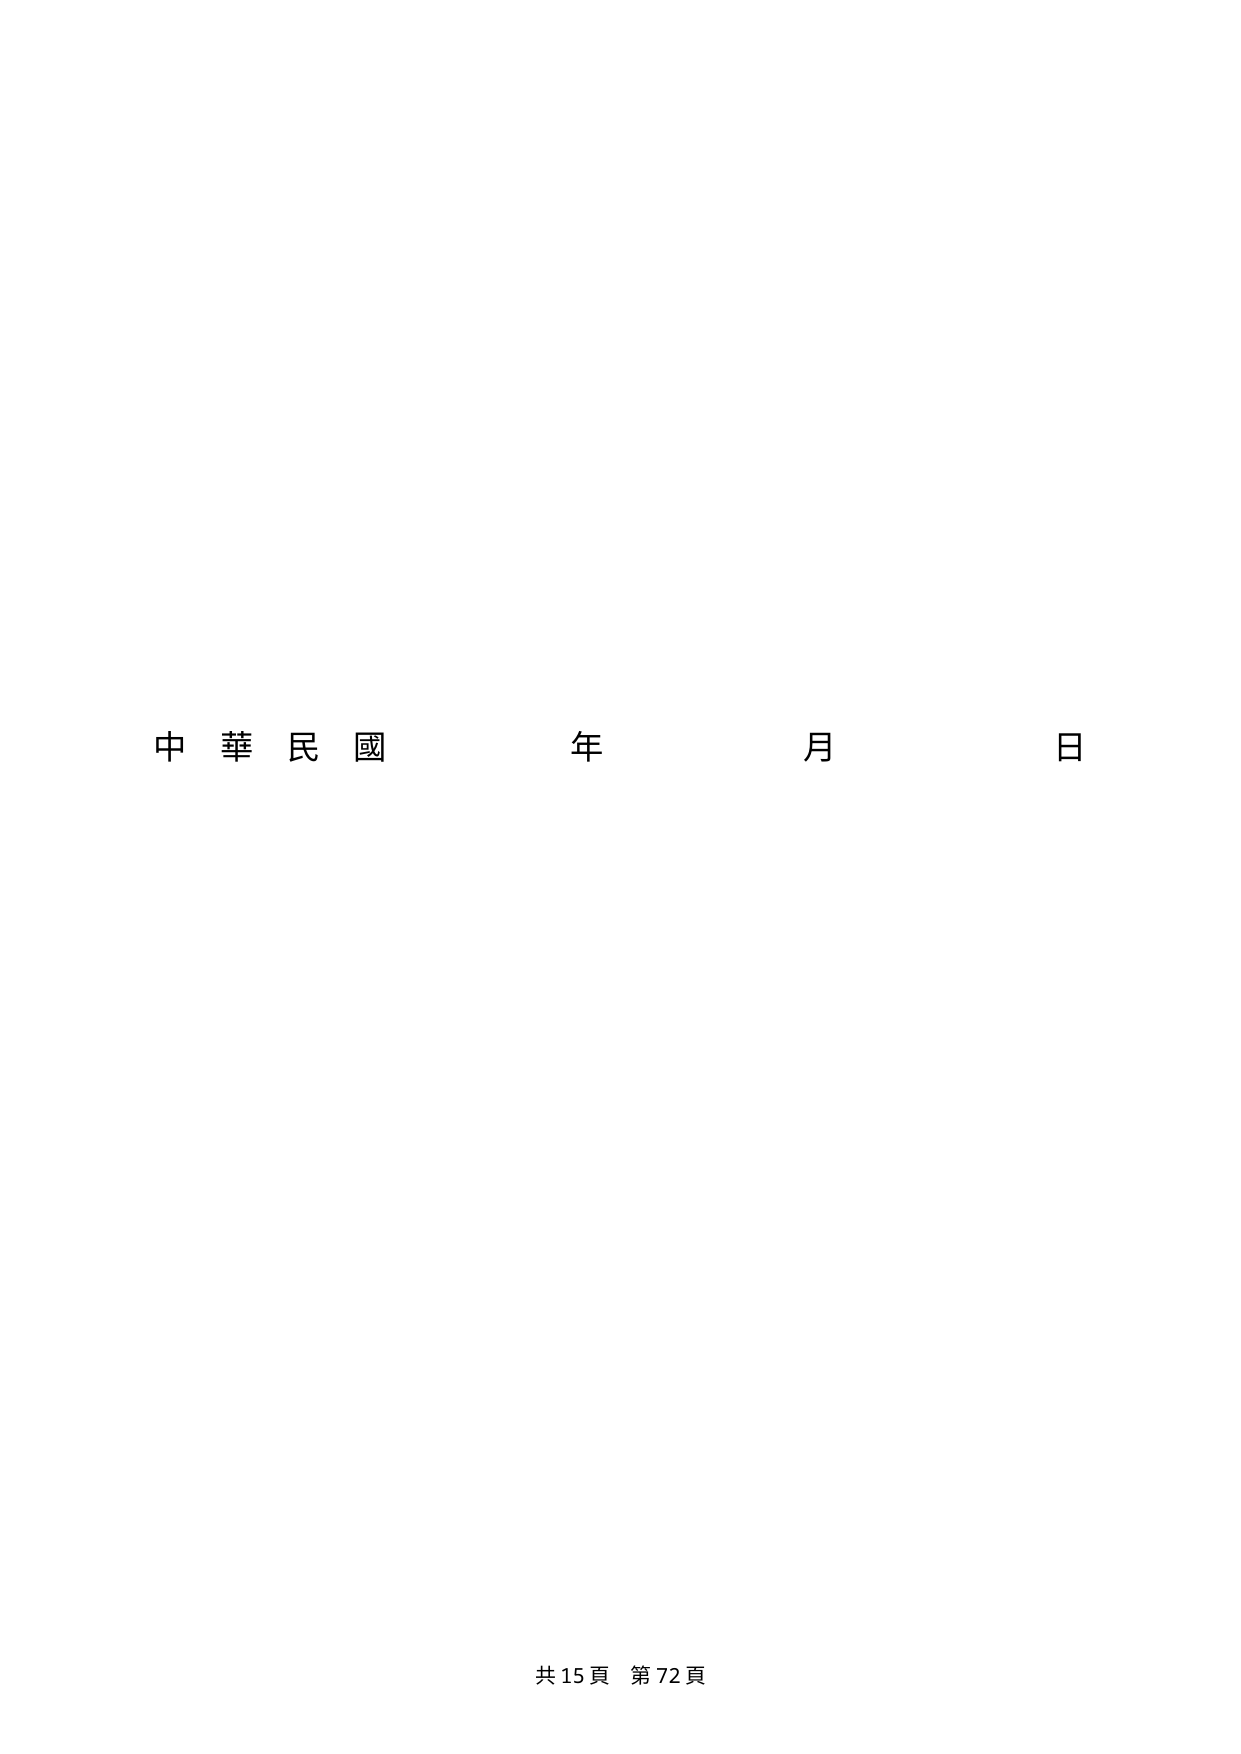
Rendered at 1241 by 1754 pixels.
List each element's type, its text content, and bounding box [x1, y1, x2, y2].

text 中 華 民 國 年 月 日 [118, 703, 1122, 766]
